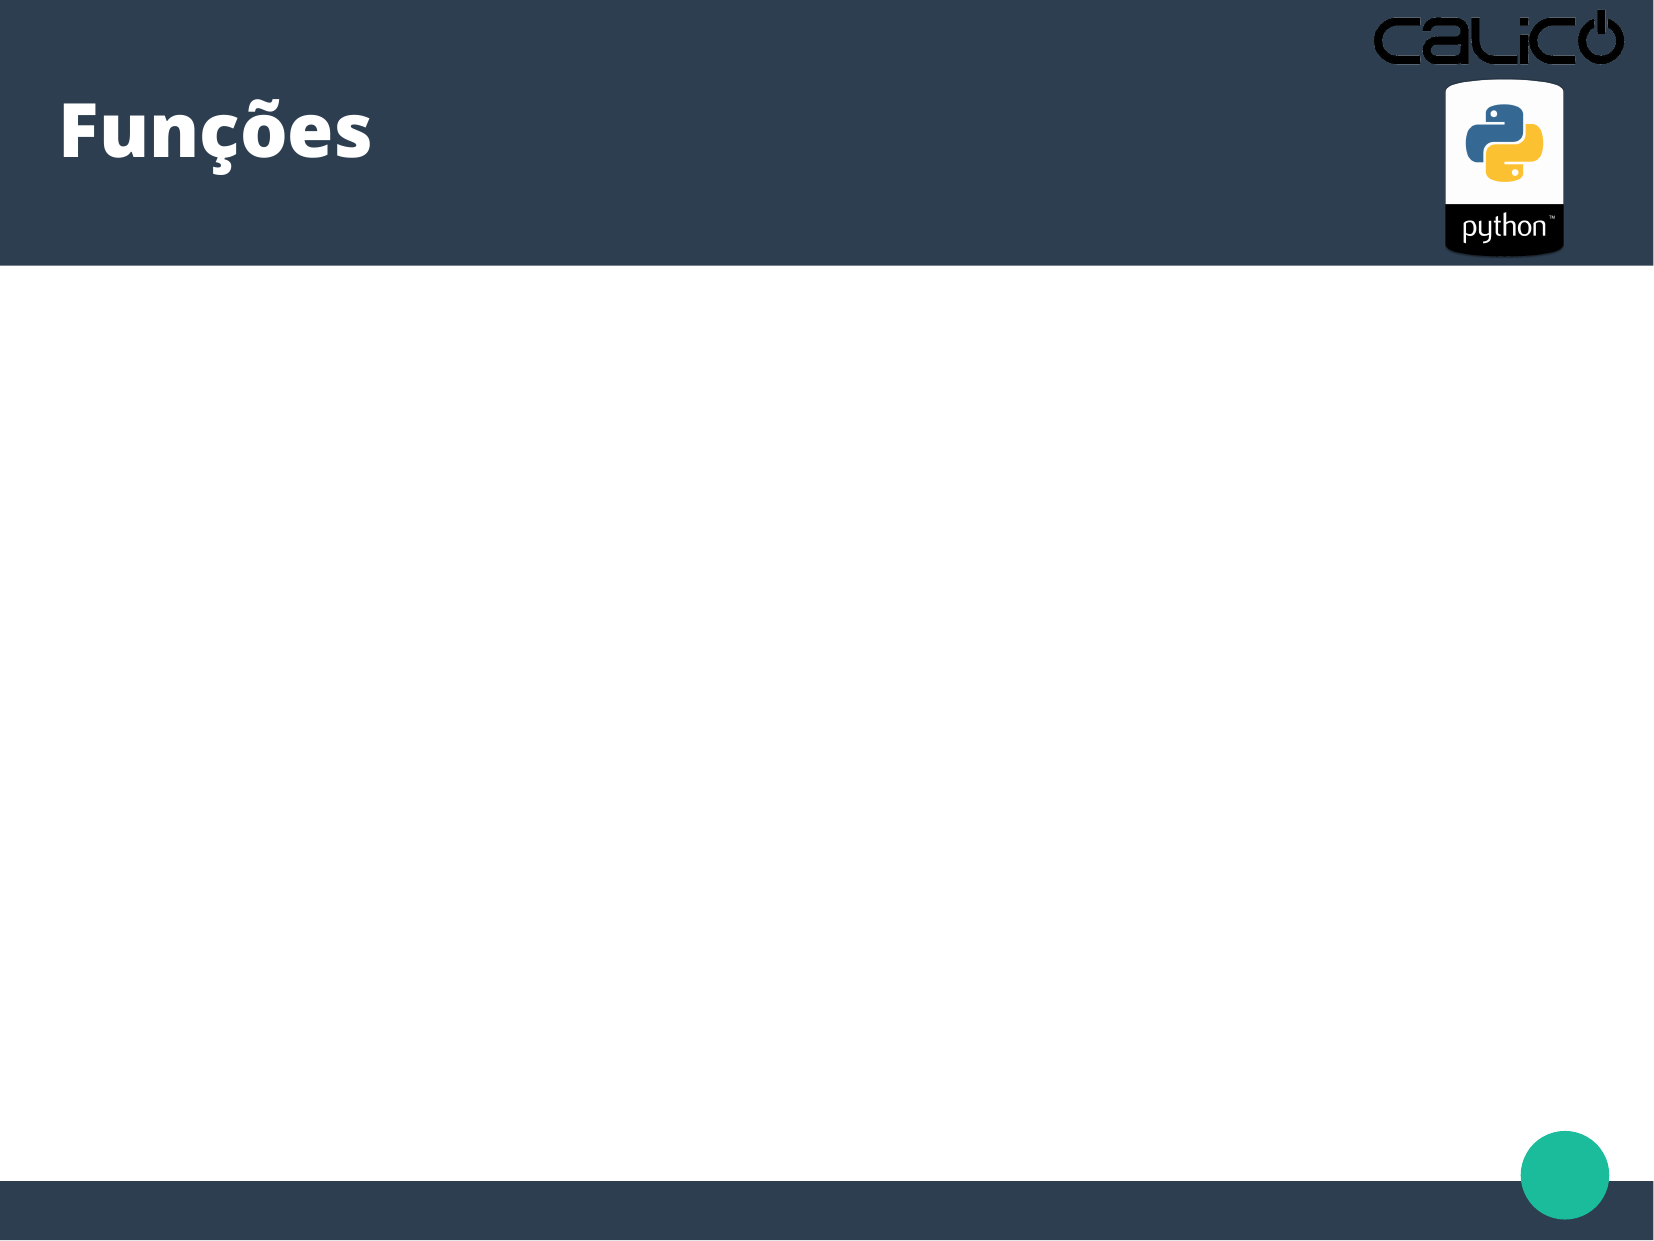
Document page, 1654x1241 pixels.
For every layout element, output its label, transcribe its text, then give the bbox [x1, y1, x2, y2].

picture [1365, 0, 1636, 259]
title Funções [59, 56, 1366, 200]
